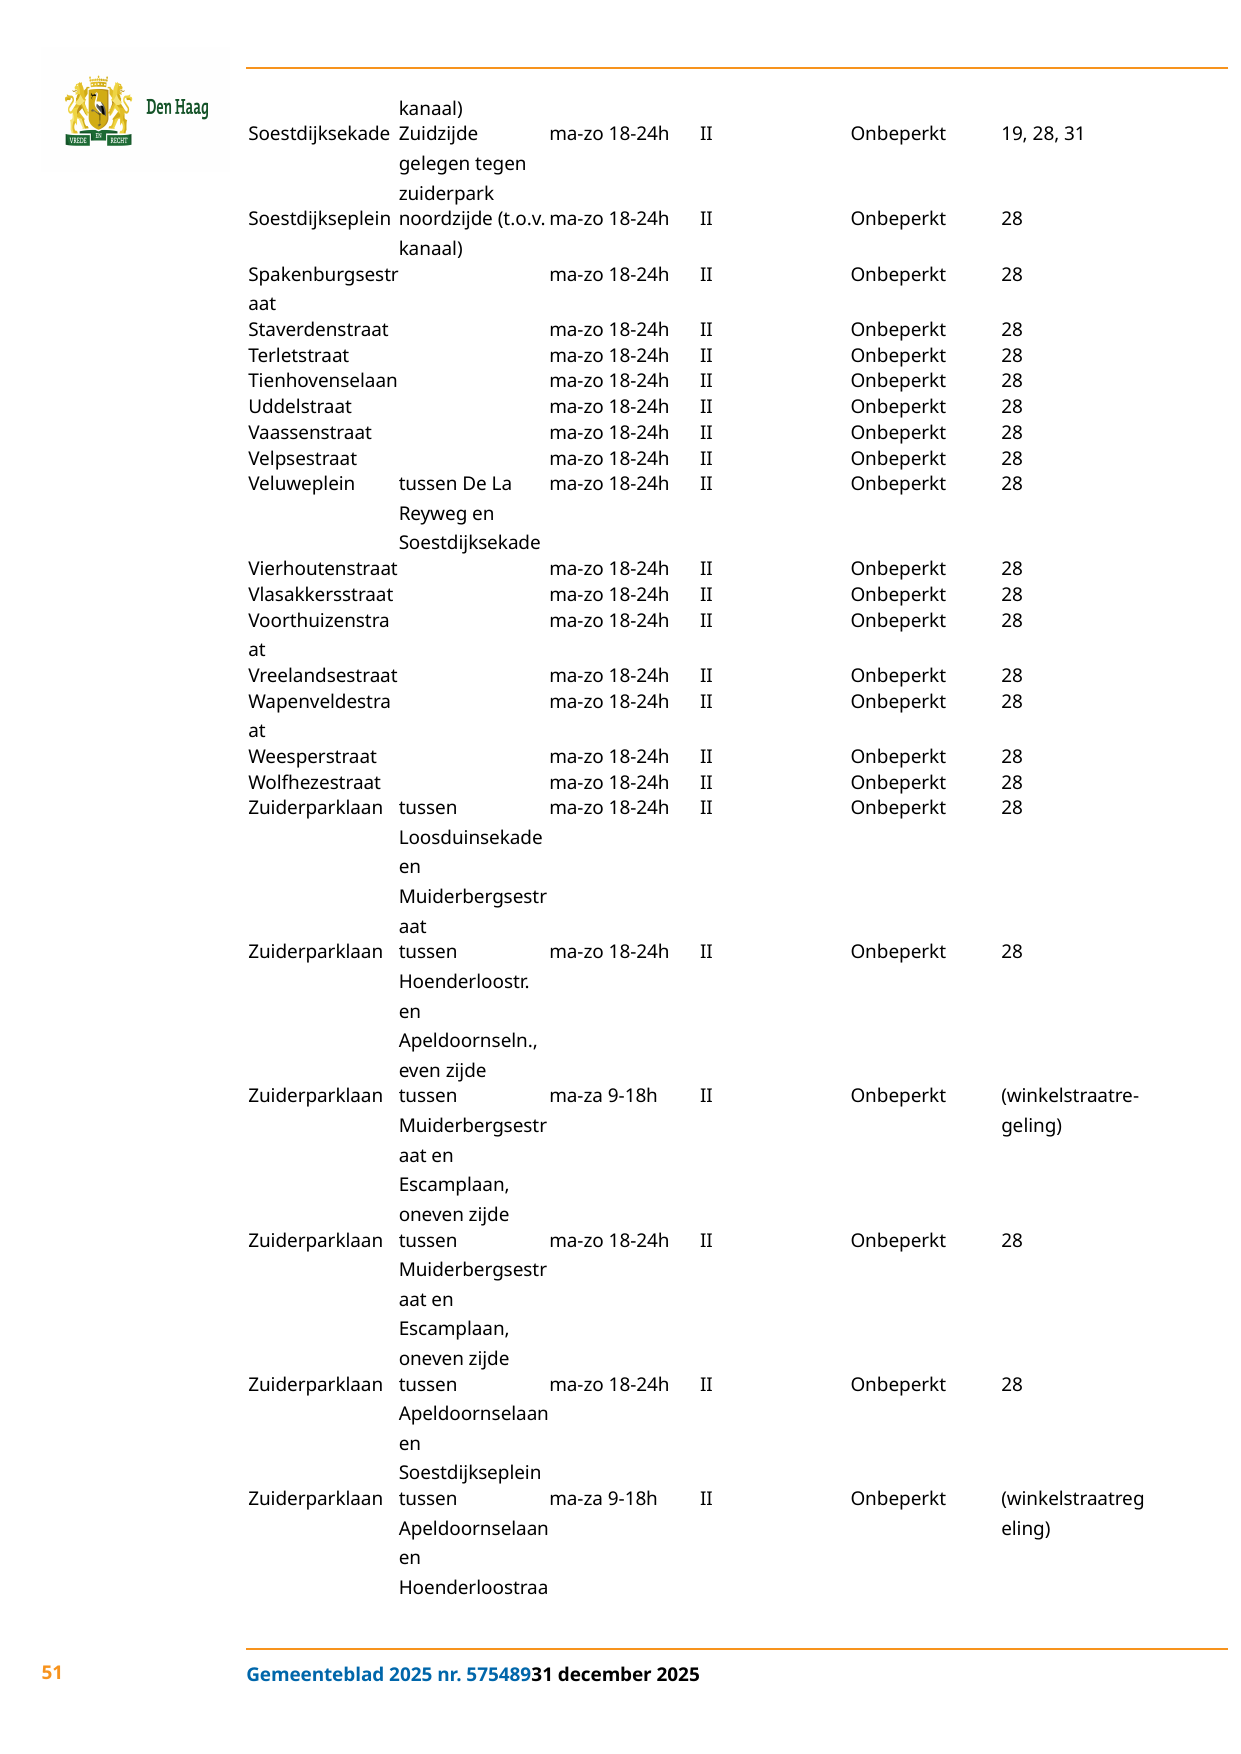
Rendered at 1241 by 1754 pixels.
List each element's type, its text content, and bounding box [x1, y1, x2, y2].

table_cell Zuiderparklaan [248, 939, 398, 1083]
table_cell Velpsestraat [248, 445, 398, 470]
table_cell ma-zo 18-24h [549, 393, 700, 419]
table_cell ma-zo 18-24h [549, 368, 700, 393]
table_cell Wapenveldestraat [248, 688, 398, 743]
table_cell II [700, 607, 850, 662]
table_cell ma-zo 18-24h [549, 743, 700, 769]
table_cell II [700, 393, 850, 419]
table_cell ma-zo 18-24h [549, 316, 700, 342]
table_cell II [700, 1485, 850, 1600]
table_cell Weesperstraat [248, 743, 398, 769]
table_cell II [700, 743, 850, 769]
table_cell ma-za 9-18h [549, 1083, 700, 1227]
table_cell Staverdenstraat [248, 316, 398, 342]
table_cell 28 [1001, 205, 1152, 261]
table_cell [399, 769, 549, 794]
table_cell Zuidzijde gelegen tegen zuiderpark [399, 121, 549, 205]
table_cell kanaal) [399, 95, 549, 121]
table_cell ma-zo 18-24h [549, 939, 700, 1083]
table_cell ma-zo 18-24h [549, 688, 700, 743]
table_cell 28 [1001, 368, 1152, 393]
table_cell 28 [1001, 342, 1152, 367]
table_cell Onbeperkt [850, 205, 1001, 261]
table_cell II [700, 445, 850, 470]
table_cell [399, 581, 549, 607]
table_cell Onbeperkt [850, 342, 1001, 367]
table_cell ma-zo 18-24h [549, 607, 700, 662]
table_cell Onbeperkt [850, 419, 1001, 445]
table_cell II [700, 795, 850, 939]
table_cell Onbeperkt [850, 581, 1001, 607]
table_cell [399, 743, 549, 769]
table_cell (winkelstraatre-geling) [1001, 1083, 1152, 1227]
table_cell 28 [1001, 688, 1152, 743]
table_cell Onbeperkt [850, 555, 1001, 581]
table_cell Onbeperkt [850, 769, 1001, 794]
table_cell 28 [1001, 419, 1152, 445]
table_cell Vreelandsestraat [248, 662, 398, 688]
table_cell II [700, 769, 850, 794]
table_cell ma-za 9-18h [549, 1485, 700, 1600]
table_cell 28 [1001, 555, 1152, 581]
table_cell ma-zo 18-24h [549, 342, 700, 367]
table_cell Onbeperkt [850, 316, 1001, 342]
table_cell Spakenburgsestraat [248, 261, 398, 316]
table_cell Zuiderparklaan [248, 795, 398, 939]
table_cell II [700, 261, 850, 316]
table_cell 28 [1001, 316, 1152, 342]
table_cell [549, 95, 700, 121]
table_cell ma-zo 18-24h [549, 121, 700, 205]
table_cell [399, 419, 549, 445]
table_cell 28 [1001, 743, 1152, 769]
table_cell ma-zo 18-24h [549, 205, 700, 261]
table_cell [399, 555, 549, 581]
table_cell tussen Muiderbergsestraat en Escamplaan, oneven zijde [399, 1227, 549, 1371]
table_cell Voorthuizenstraat [248, 607, 398, 662]
table_cell II [700, 205, 850, 261]
table_cell 28 [1001, 607, 1152, 662]
table_cell [399, 662, 549, 688]
table_cell Soestdijksekade [248, 121, 398, 205]
table_cell Onbeperkt [850, 607, 1001, 662]
table_cell 28 [1001, 662, 1152, 688]
table_cell Onbeperkt [850, 795, 1001, 939]
table_cell 28 [1001, 261, 1152, 316]
table_cell Onbeperkt [850, 1371, 1001, 1485]
table_cell Veluweplein [248, 470, 398, 555]
table_cell 28 [1001, 939, 1152, 1083]
table_cell II [700, 1371, 850, 1485]
table_cell [399, 445, 549, 470]
table_cell 28 [1001, 795, 1152, 939]
table_cell II [700, 419, 850, 445]
table_cell [399, 368, 549, 393]
table_cell [850, 95, 1001, 121]
table_cell ma-zo 18-24h [549, 470, 700, 555]
table_cell ma-zo 18-24h [549, 555, 700, 581]
table_cell Uddelstraat [248, 393, 398, 419]
table_cell 28 [1001, 581, 1152, 607]
table_cell Vierhoutenstraat [248, 555, 398, 581]
table_cell ma-zo 18-24h [549, 662, 700, 688]
table_cell tussen Apeldoornselaan en Soestdijkseplein [399, 1371, 549, 1485]
table_cell [700, 95, 850, 121]
picture [41, 47, 231, 172]
table_cell ma-zo 18-24h [549, 445, 700, 470]
table_cell Wolfhezestraat [248, 769, 398, 794]
table_cell (winkelstraatregeling) [1001, 1485, 1152, 1600]
table_cell [399, 316, 549, 342]
table_cell Onbeperkt [850, 261, 1001, 316]
table_cell Zuiderparklaan [248, 1083, 398, 1227]
table_cell Onbeperkt [850, 939, 1001, 1083]
table_cell 28 [1001, 1227, 1152, 1371]
table_cell II [700, 581, 850, 607]
table_cell Vlasakkersstraat [248, 581, 398, 607]
table_cell Onbeperkt [850, 1227, 1001, 1371]
table_cell II [700, 1227, 850, 1371]
table_cell II [700, 939, 850, 1083]
table_cell [1001, 95, 1152, 121]
table_cell Tienhovenselaan [248, 368, 398, 393]
table_cell tussen Muiderbergsestraat en Escamplaan, oneven zijde [399, 1083, 549, 1227]
table_cell Onbeperkt [850, 1083, 1001, 1227]
table_cell 28 [1001, 470, 1152, 555]
table_cell 28 [1001, 769, 1152, 794]
table_cell 28 [1001, 393, 1152, 419]
table_cell Onbeperkt [850, 1485, 1001, 1600]
table_cell Onbeperkt [850, 470, 1001, 555]
table_cell [399, 261, 549, 316]
table_cell II [700, 316, 850, 342]
table_cell noordzijde (t.o.v. kanaal) [399, 205, 549, 261]
table_cell II [700, 662, 850, 688]
table_cell ma-zo 18-24h [549, 419, 700, 445]
table_cell ma-zo 18-24h [549, 769, 700, 794]
table_cell II [700, 1083, 850, 1227]
table_cell II [700, 555, 850, 581]
table_cell Terletstraat [248, 342, 398, 367]
table_cell Onbeperkt [850, 445, 1001, 470]
table_cell Onbeperkt [850, 662, 1001, 688]
table_cell ma-zo 18-24h [549, 1227, 700, 1371]
table_cell II [700, 470, 850, 555]
table_cell Onbeperkt [850, 121, 1001, 205]
table_cell [399, 342, 549, 367]
table_cell [248, 95, 398, 121]
table_cell Onbeperkt [850, 743, 1001, 769]
table_cell II [700, 688, 850, 743]
table_cell tussen De La Reyweg en Soestdijksekade [399, 470, 549, 555]
table_cell 19, 28, 31 [1001, 121, 1152, 205]
table_cell Vaassenstraat [248, 419, 398, 445]
table_cell ma-zo 18-24h [549, 581, 700, 607]
table_cell II [700, 121, 850, 205]
table_cell 28 [1001, 1371, 1152, 1485]
table_cell Onbeperkt [850, 368, 1001, 393]
table_cell ma-zo 18-24h [549, 1371, 700, 1485]
table_cell Onbeperkt [850, 393, 1001, 419]
table_cell Zuiderparklaan [248, 1371, 398, 1485]
table_cell [399, 393, 549, 419]
table_cell II [700, 368, 850, 393]
table_cell ma-zo 18-24h [549, 795, 700, 939]
table_cell Soestdijkseplein [248, 205, 398, 261]
table_cell [399, 607, 549, 662]
table_cell Zuiderparklaan [248, 1485, 398, 1600]
table_cell Onbeperkt [850, 688, 1001, 743]
table_cell tussen Loosduinsekade en Muiderbergsestraat [399, 795, 549, 939]
table_cell [399, 688, 549, 743]
table_cell Zuiderparklaan [248, 1227, 398, 1371]
table_cell tussen Hoenderloostr. en Apeldoornseln., even zijde [399, 939, 549, 1083]
table_cell II [700, 342, 850, 367]
table_cell ma-zo 18-24h [549, 261, 700, 316]
table_cell 28 [1001, 445, 1152, 470]
table_cell tussen Apeldoornselaan en Hoenderloostraa [399, 1485, 549, 1600]
